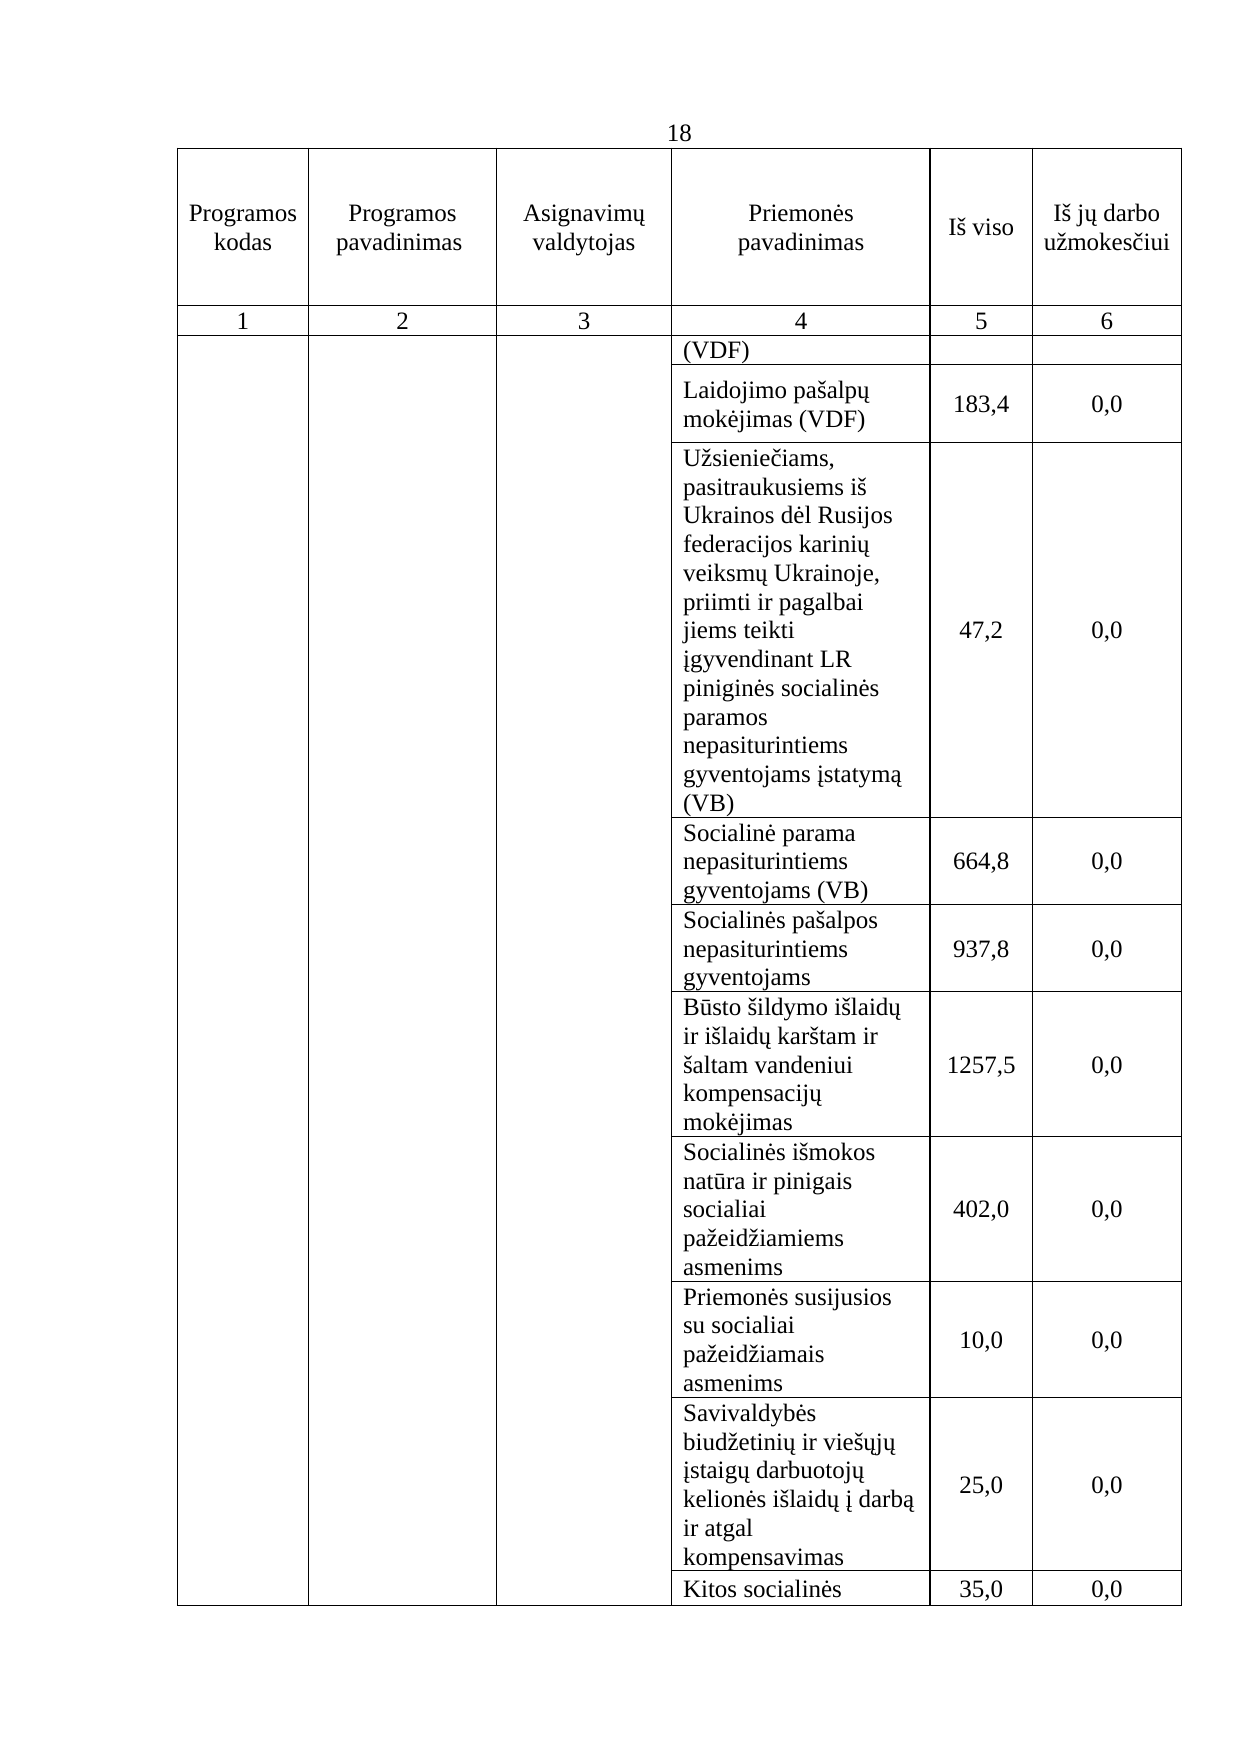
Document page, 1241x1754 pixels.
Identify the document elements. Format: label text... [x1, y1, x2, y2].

table_header Programos pavadinimas [309, 149, 496, 305]
table_cell (VDF) [672, 336, 929, 364]
table_cell [178, 336, 308, 1605]
table_header Iš viso [931, 149, 1032, 305]
table_cell 0,0 [1033, 1571, 1181, 1605]
table_cell 402,0 [931, 1137, 1032, 1281]
table_cell 6 [1033, 306, 1181, 334]
table_cell Kitos socialinės [672, 1571, 929, 1605]
table_cell 937,8 [931, 905, 1032, 991]
table_cell 47,2 [931, 443, 1032, 817]
table_cell 4 [672, 306, 929, 334]
table_cell 664,8 [931, 818, 1032, 904]
table_cell 0,0 [1033, 1398, 1181, 1570]
table_cell 35,0 [931, 1571, 1032, 1605]
table_cell 0,0 [1033, 1137, 1181, 1281]
table_cell 1 [178, 306, 308, 334]
table_cell Užsieniečiams, pasitraukusiems iš Ukrainos dėl Rusijos federacijos karinių veiksmų Ukrainoje, priimti ir pagalbai jiems teikti įgyvendinant LR piniginės socialinės paramos nepasiturintiems gyventojams įstatymą (VB) [672, 443, 929, 817]
table_header Programos kodas [178, 149, 308, 305]
table_cell 0,0 [1033, 992, 1181, 1136]
table_cell Būsto šildymo išlaidų ir išlaidų karštam ir šaltam vandeniui kompensacijų mokėjimas [672, 992, 929, 1136]
table_cell 0,0 [1033, 1282, 1181, 1397]
table_cell [1033, 336, 1181, 364]
table_cell Socialinės išmokos natūra ir pinigais socialiai pažeidžiamiems asmenims [672, 1137, 929, 1281]
table_cell Socialinės pašalpos nepasiturintiems gyventojams [672, 905, 929, 991]
table_cell 3 [497, 306, 671, 334]
table_cell Savivaldybės biudžetinių ir viešųjų įstaigų darbuotojų kelionės išlaidų į darbą ir atgal kompensavimas [672, 1398, 929, 1570]
table_header Priemonės pavadinimas [672, 149, 929, 305]
table_cell Laidojimo pašalpų mokėjimas (VDF) [672, 365, 929, 442]
table_cell 0,0 [1033, 818, 1181, 904]
table_header Asignavimų valdytojas [497, 149, 671, 305]
table_cell 0,0 [1033, 365, 1181, 442]
table_cell [931, 336, 1032, 364]
table_cell Socialinė parama nepasiturintiems gyventojams (VB) [672, 818, 929, 904]
table_cell Priemonės susijusios su socialiai pažeidžiamais asmenims [672, 1282, 929, 1397]
table_cell 2 [309, 306, 496, 334]
table_cell 25,0 [931, 1398, 1032, 1570]
table_cell 0,0 [1033, 443, 1181, 817]
table_cell 5 [931, 306, 1032, 334]
table_cell [497, 336, 671, 1605]
table_header Iš jų darbo užmokesčiui [1033, 149, 1181, 305]
table_cell 1257,5 [931, 992, 1032, 1136]
table_cell 0,0 [1033, 905, 1181, 991]
table_cell 10,0 [931, 1282, 1032, 1397]
table_cell [309, 336, 496, 1605]
table_cell 183,4 [931, 365, 1032, 442]
